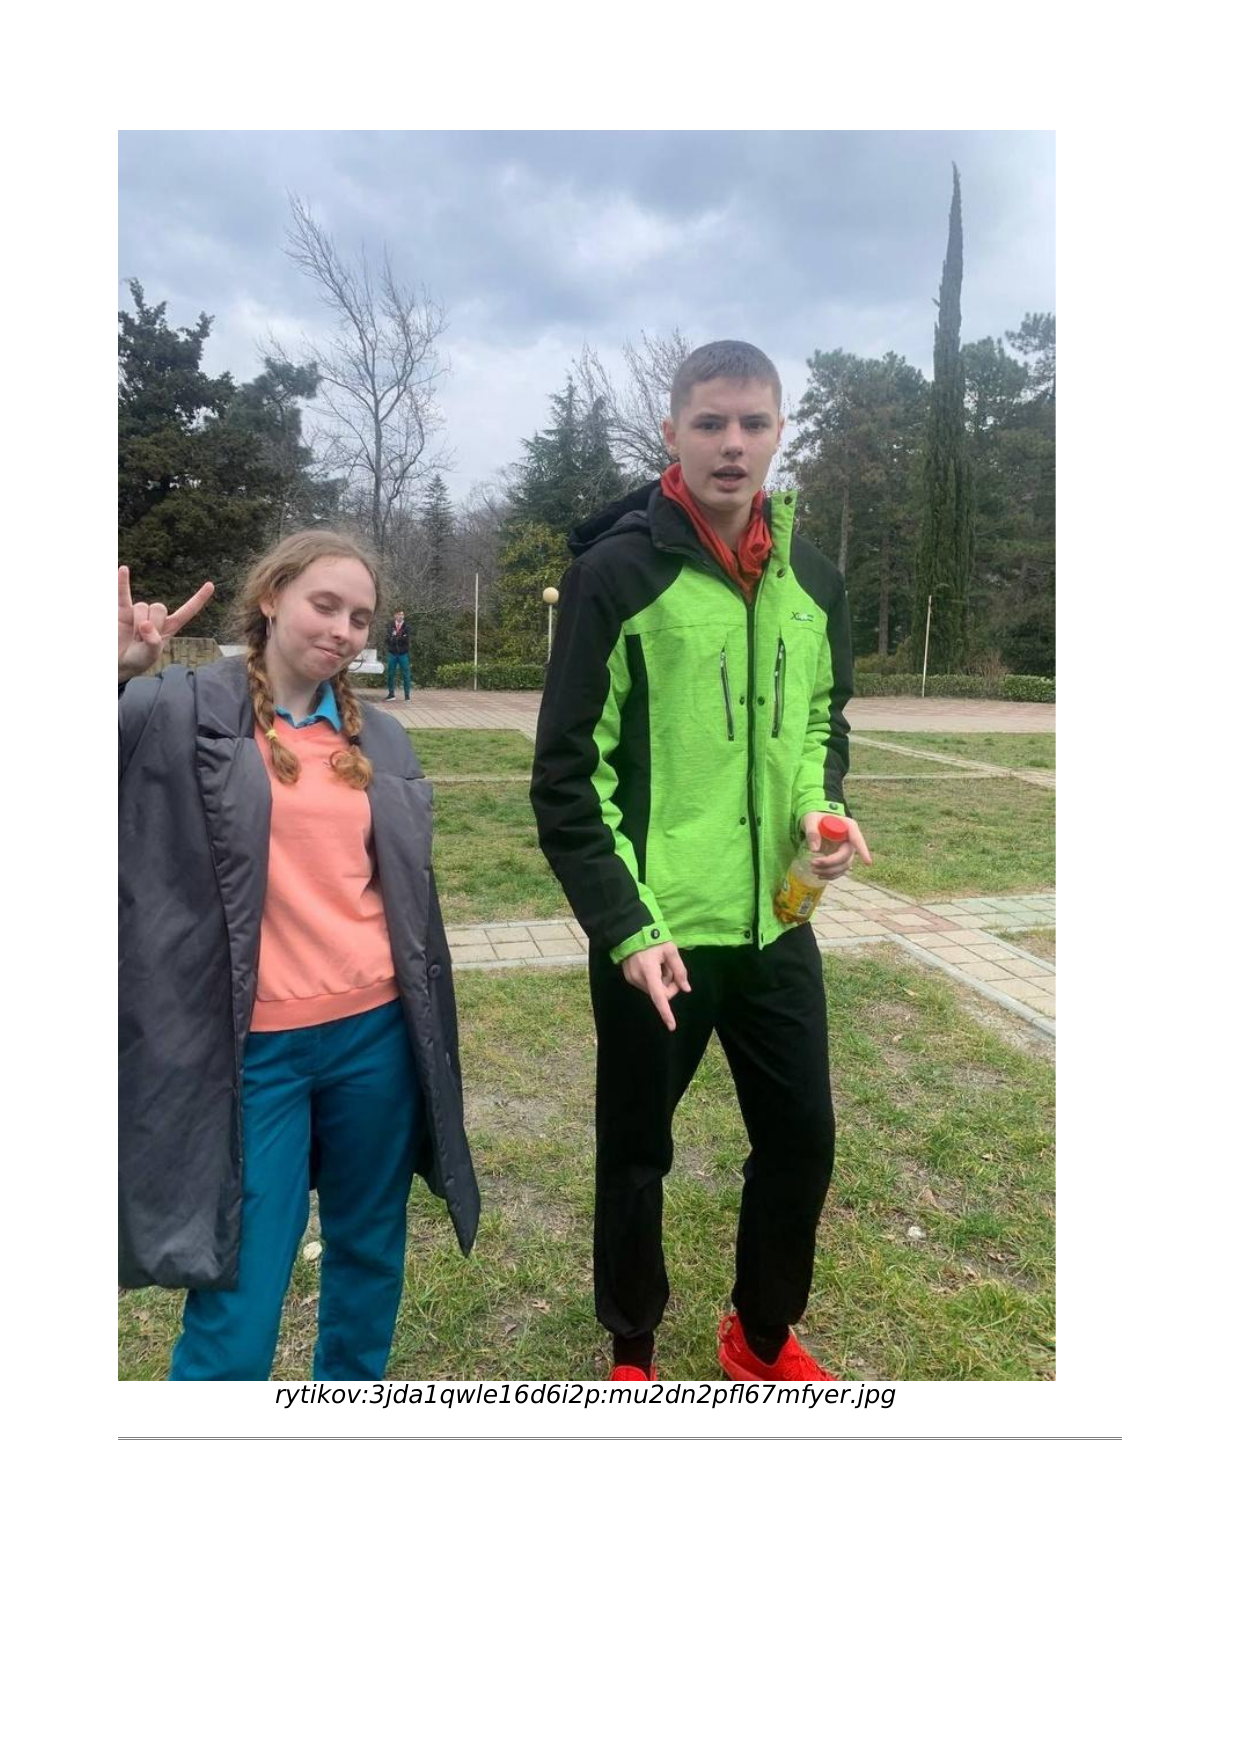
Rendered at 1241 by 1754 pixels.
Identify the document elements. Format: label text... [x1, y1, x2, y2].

picture [359, 1231, 364, 1239]
picture [275, 1079, 300, 1085]
picture [355, 1361, 361, 1370]
picture [248, 1093, 256, 1098]
picture [248, 1040, 319, 1081]
picture [340, 1337, 344, 1347]
picture [250, 1085, 268, 1090]
picture [330, 1334, 337, 1342]
text rytikov:3jda1qwle16d6i2p:mu2dn2pfl67mfyer.jpg [118, 1381, 1056, 1410]
picture [390, 1198, 399, 1203]
picture [325, 1355, 332, 1369]
picture [334, 1043, 343, 1048]
picture [359, 1086, 380, 1092]
picture [367, 1187, 377, 1201]
picture [361, 1068, 380, 1076]
picture [336, 1354, 344, 1367]
picture [267, 1059, 368, 1381]
picture [348, 1048, 353, 1056]
picture [331, 1036, 339, 1041]
picture [118, 130, 1056, 1381]
picture [369, 1144, 387, 1177]
picture [334, 1239, 374, 1277]
picture [354, 1030, 371, 1048]
